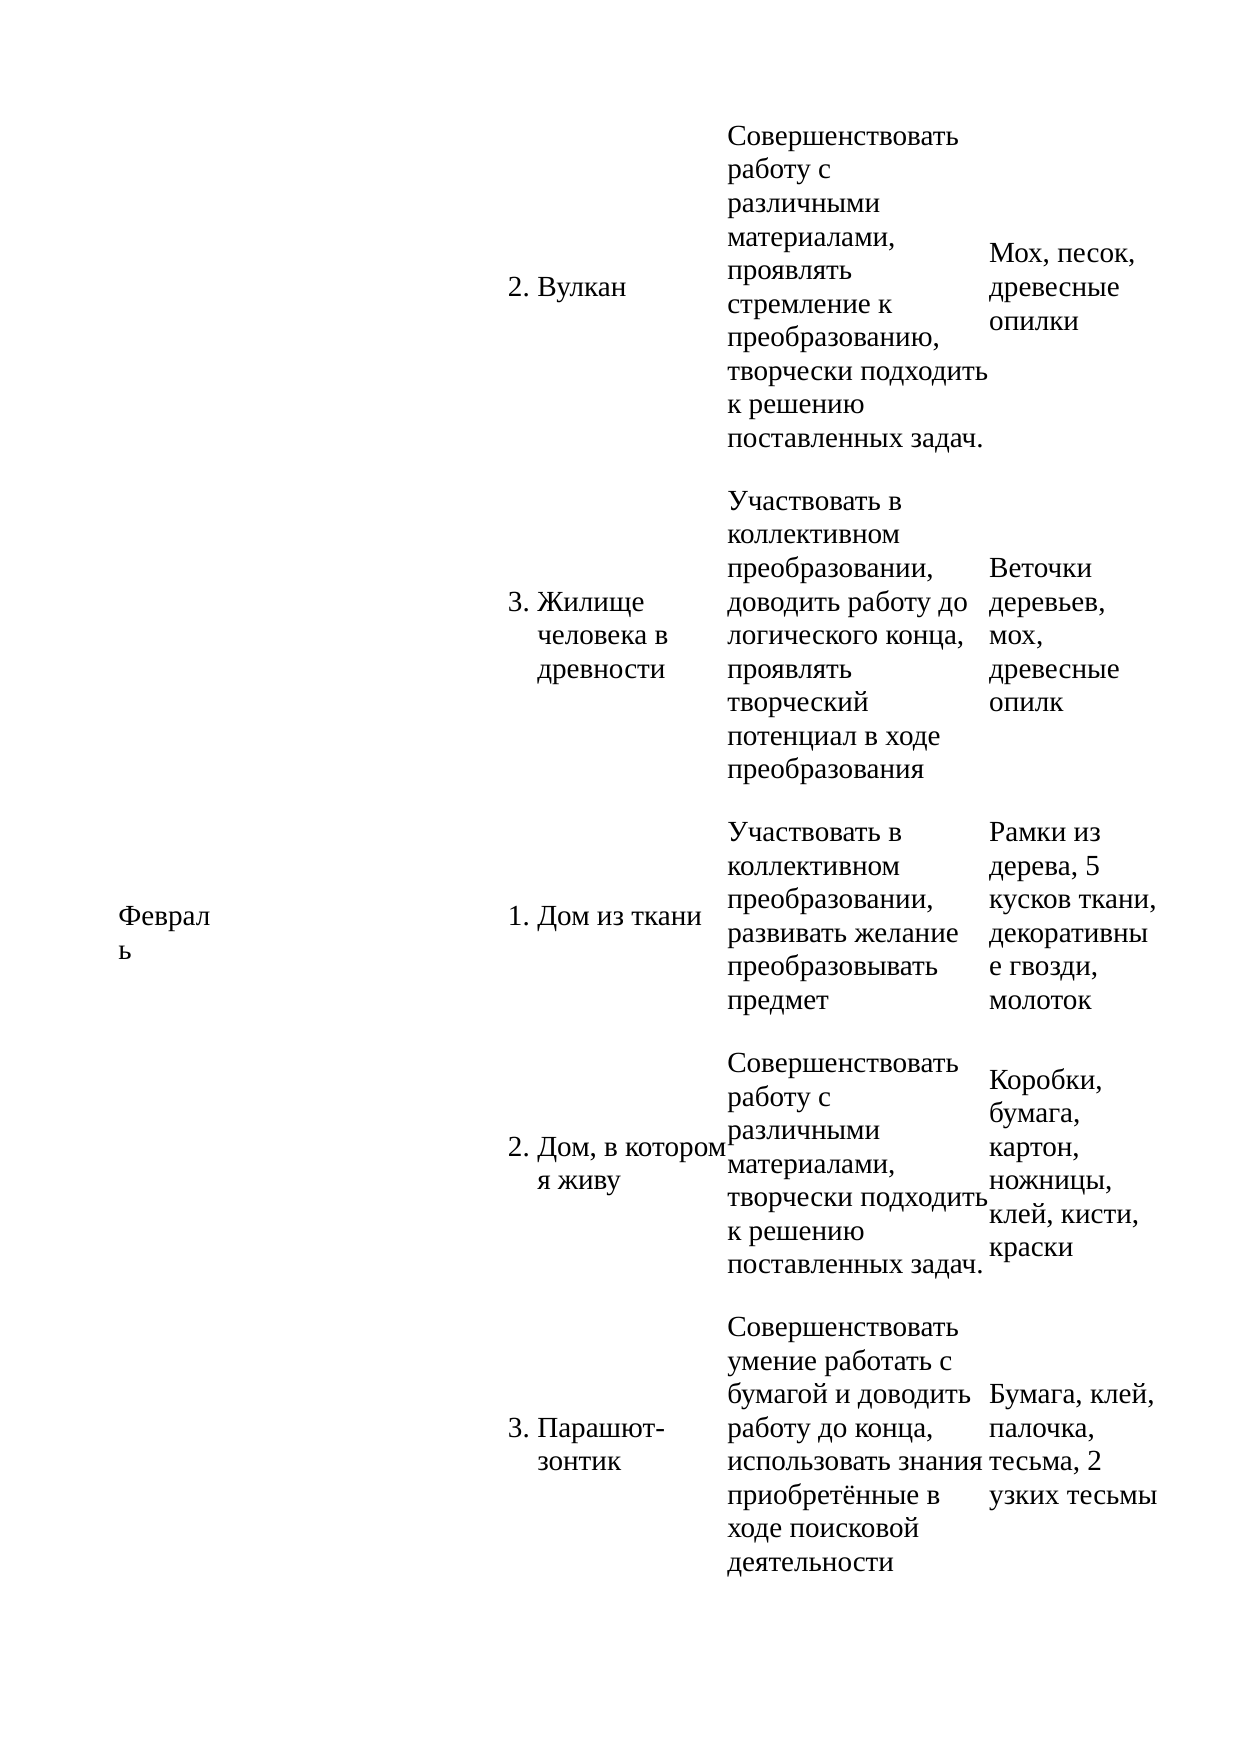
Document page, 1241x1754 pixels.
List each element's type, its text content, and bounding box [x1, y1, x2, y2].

table_cell [118, 483, 222, 814]
table_cell Коробки, бумага, картон, ножницы, клей, кисти, краски [989, 1045, 1158, 1309]
table_cell Совершенствовать умение работать с бумагой и доводить работу до конца, использовать знания приобретённые в ходе поисковой деятельности [727, 1309, 989, 1607]
table_cell Совершенствовать работу с различными материалами, творчески подходить к решению поставленных задач. [727, 1045, 989, 1309]
table_cell Участвовать в коллективном преобразовании, доводить работу до логического конца, проявлять творческий потенциал в ходе преобразования [727, 483, 989, 814]
table_cell Жилище человека в древности [464, 483, 727, 814]
table_cell Февраль [118, 814, 222, 1045]
table_cell Участвовать в коллективном преобразовании, развивать желание преобразовывать предмет [727, 814, 989, 1045]
table_cell Парашют-зонтик [464, 1309, 727, 1607]
table_cell Дом из ткани [464, 814, 727, 1045]
table_cell [222, 483, 463, 814]
table_cell Дом, в котором я живу [464, 1045, 727, 1309]
table_cell Бумага, клей, палочка, тесьма, 2 узких тесьмы [989, 1309, 1158, 1607]
table_cell [118, 1045, 222, 1309]
table_cell [118, 1309, 222, 1607]
table_cell [222, 814, 463, 1045]
table_cell [118, 118, 222, 483]
table_cell [222, 1045, 463, 1309]
table_cell Веточки деревьев, мох, древесные опилк [989, 483, 1158, 814]
table_cell Совершенствовать работу с различными материалами, проявлять стремление к преобразованию, творчески подходить к решению поставленных задач. [727, 118, 989, 483]
table_cell [222, 118, 463, 483]
table_cell Мох, песок, древесные опилки [989, 118, 1158, 483]
table_cell Рамки из дерева, 5 кусков ткани, декоративные гвозди, молоток [989, 814, 1158, 1045]
table_cell [222, 1309, 463, 1607]
table_cell Вулкан [464, 118, 727, 483]
